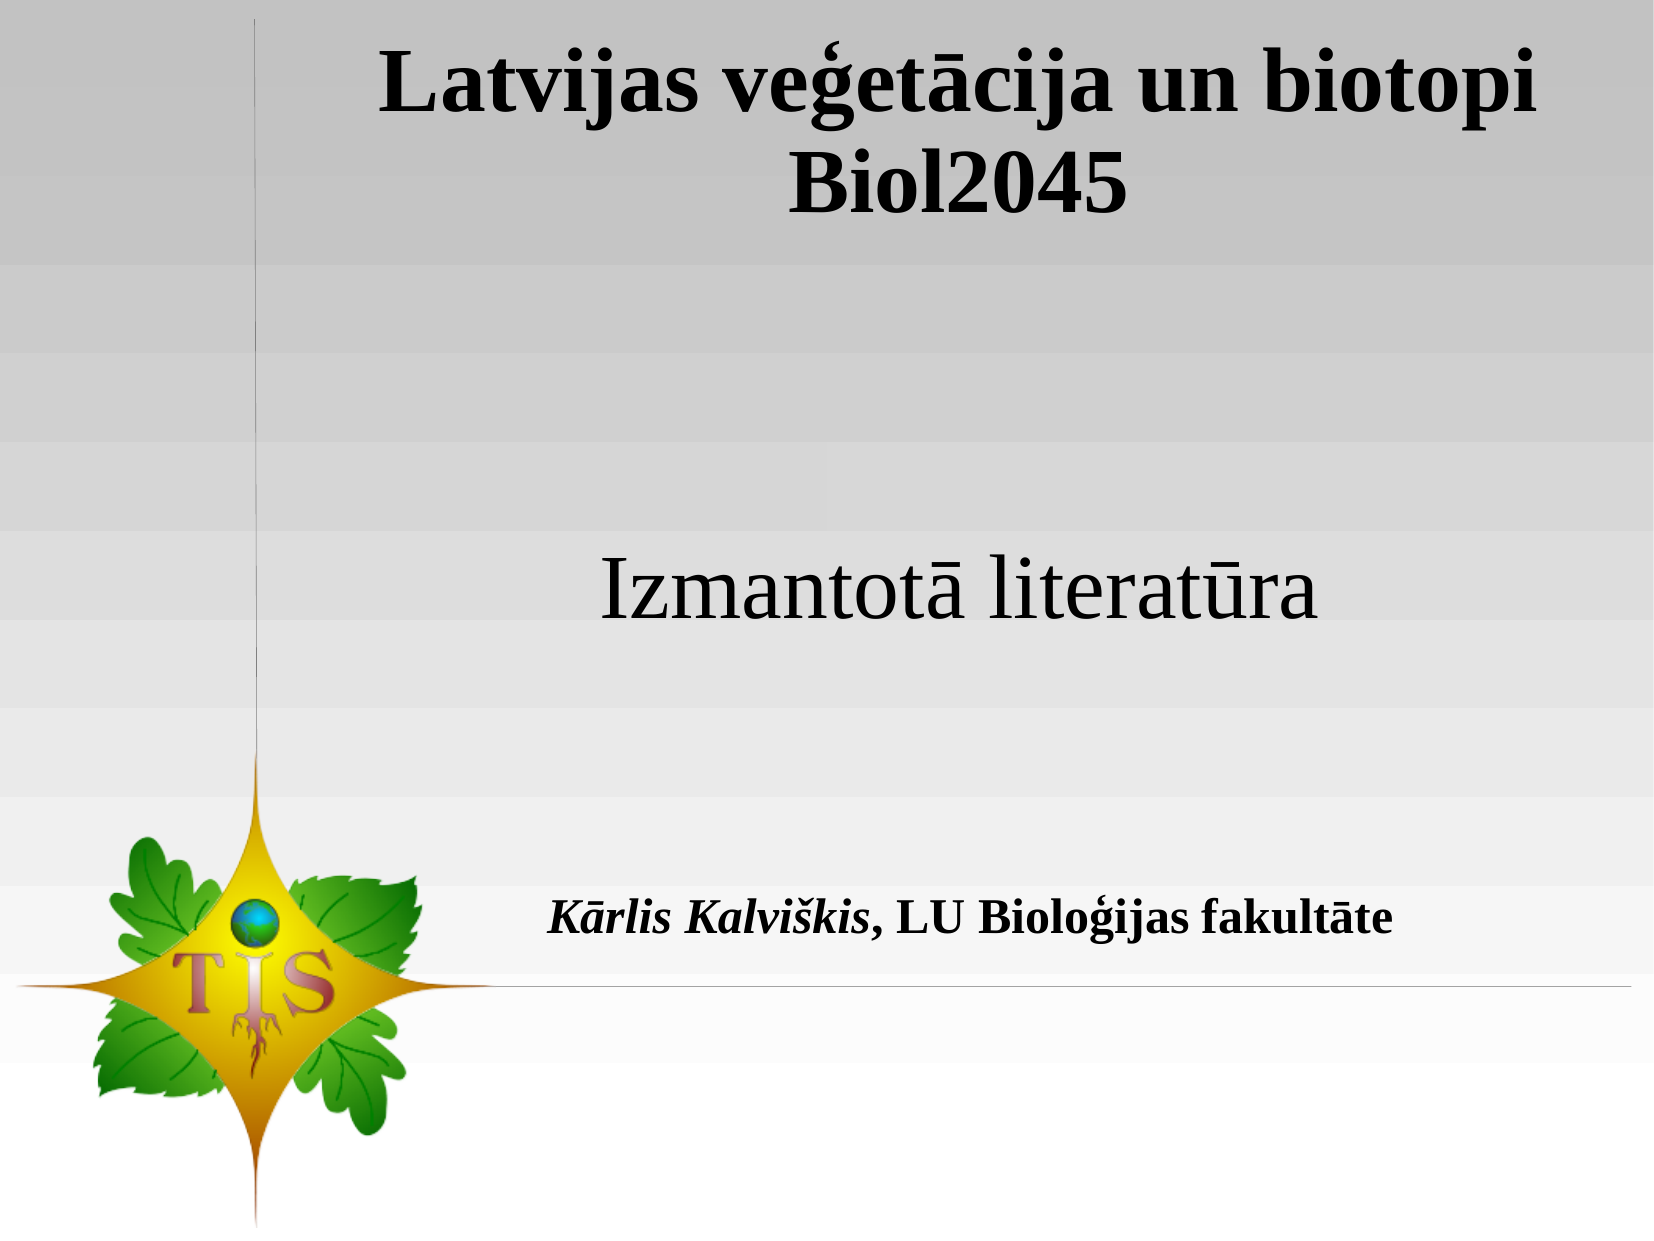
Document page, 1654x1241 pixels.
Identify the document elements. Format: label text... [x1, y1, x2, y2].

title Izmantotā literatūra [295, 314, 1625, 861]
picture [0, 0, 1654, 1241]
